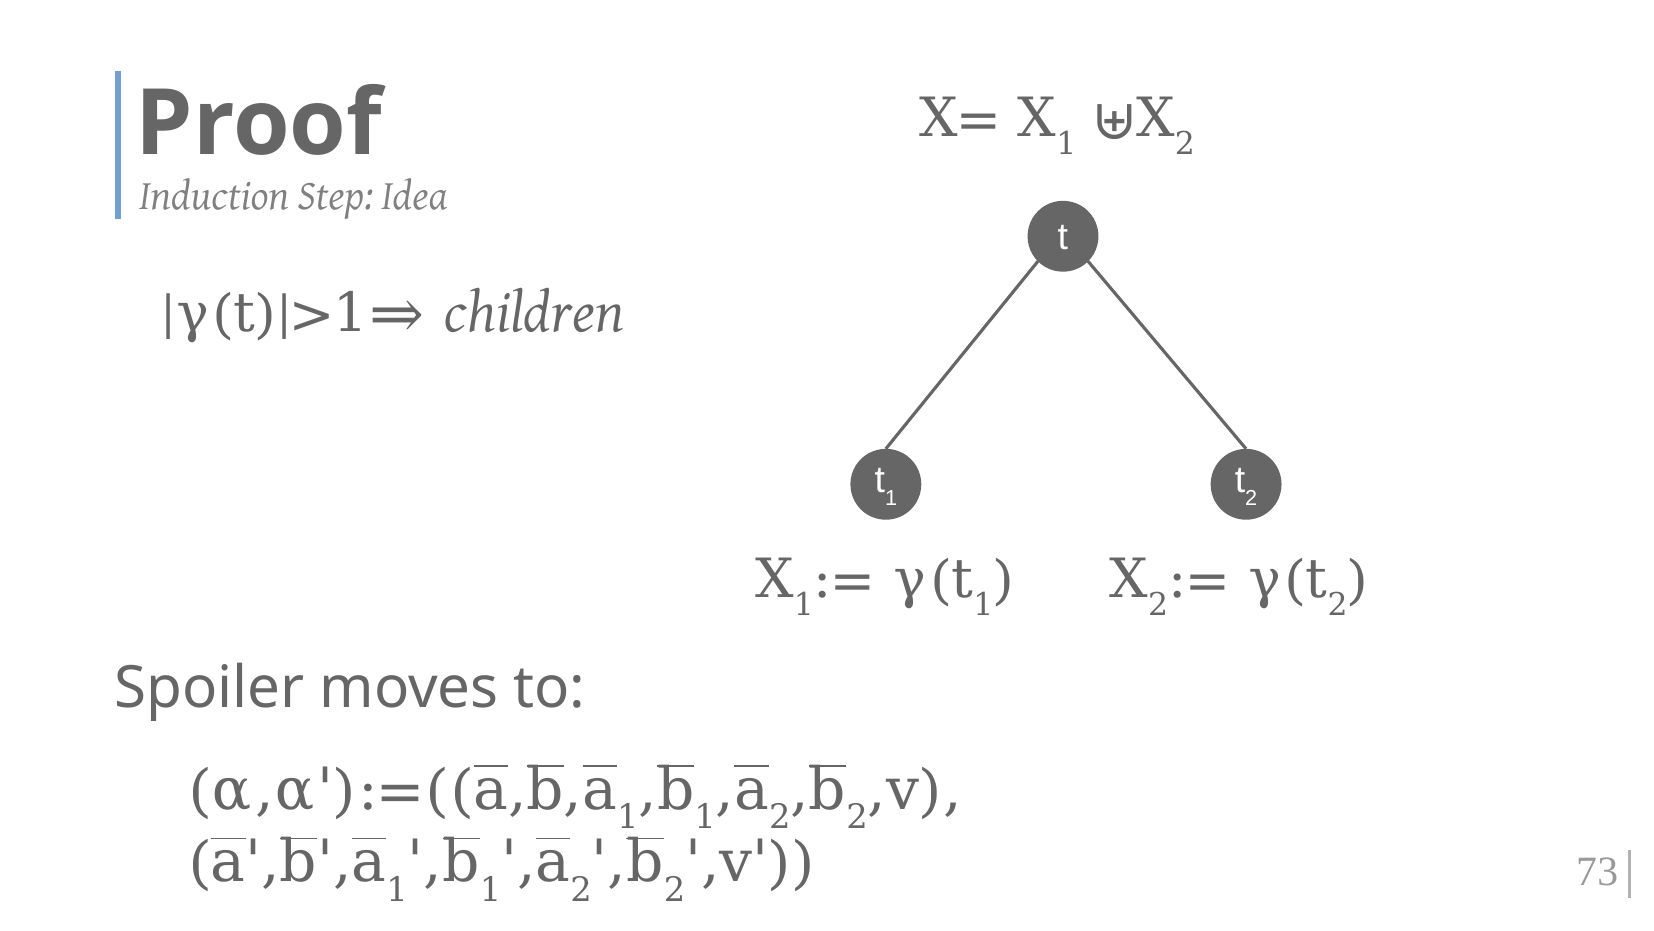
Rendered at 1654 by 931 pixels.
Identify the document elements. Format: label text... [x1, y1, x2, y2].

text_box t1 [850, 448, 922, 520]
text_box X2:= γ(t2) [1092, 546, 1388, 650]
title Proof [135, 60, 1601, 178]
text_box X= X1 ⊎X2 [826, 86, 1288, 169]
text_box Spoiler moves to: [100, 638, 615, 780]
text_box t [1027, 200, 1099, 272]
text_box X1:= γ(t1) [738, 546, 1034, 650]
text_box |γ(t)|>1⇒ children [147, 273, 650, 378]
text_box t2 [1210, 448, 1282, 520]
text_box Induction Step: Idea [124, 165, 721, 229]
text_box (α,α'):=((a,b,a1,b1,a2,b2,v),(a',b',a1',b1',a2',b2',v')) [171, 755, 1447, 851]
